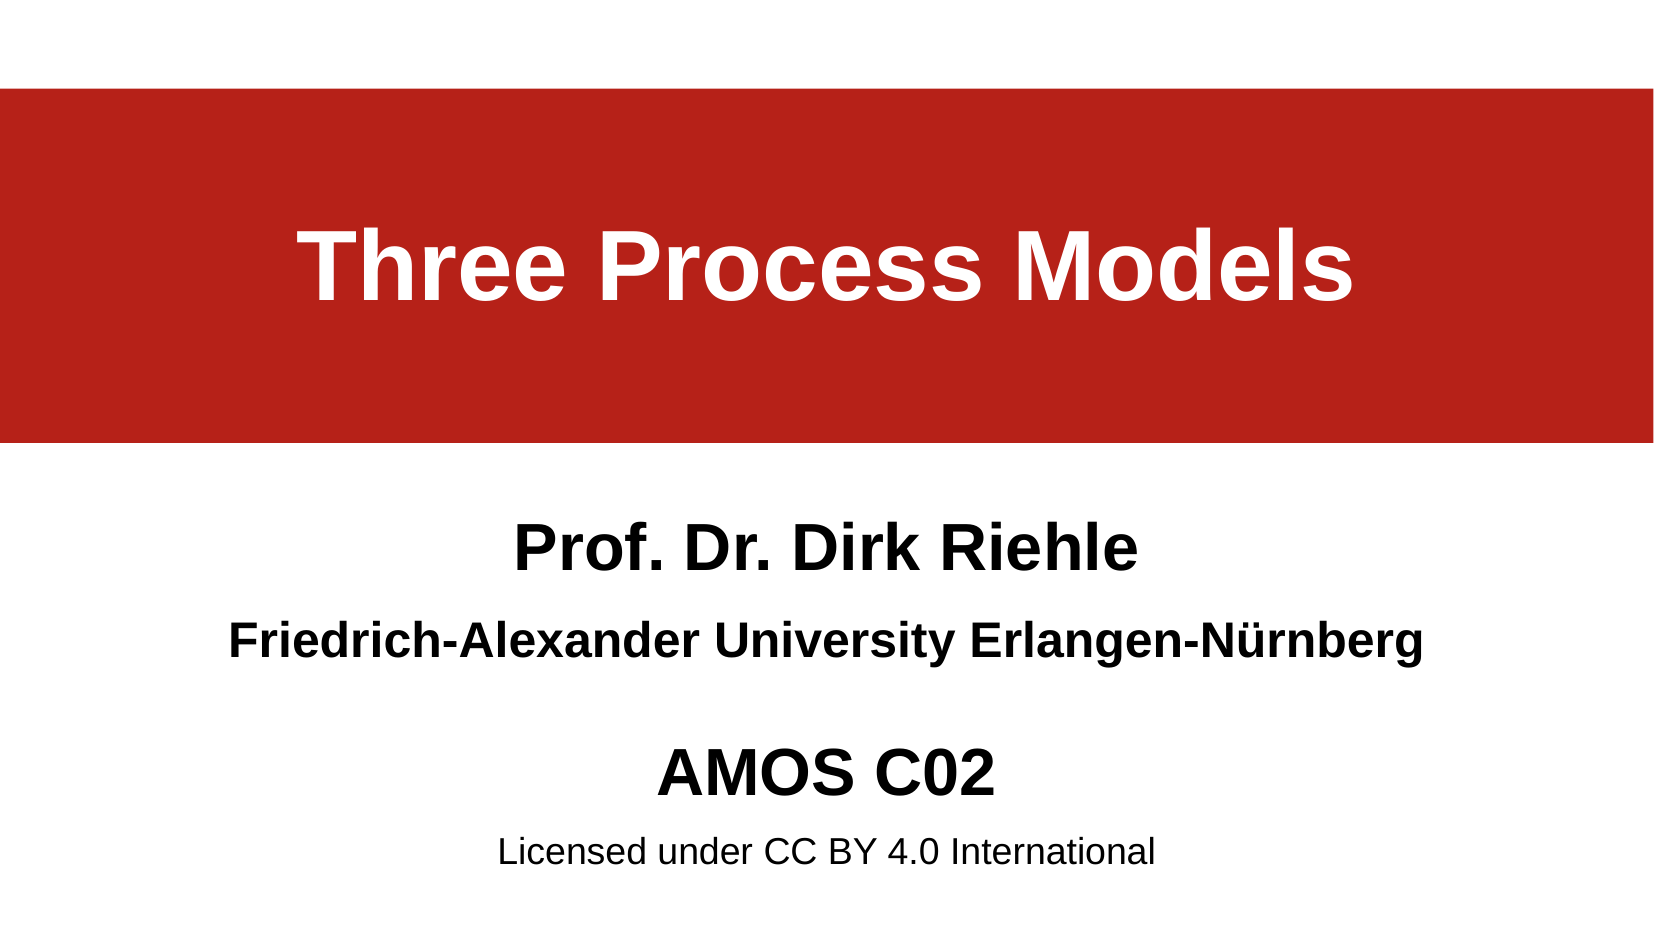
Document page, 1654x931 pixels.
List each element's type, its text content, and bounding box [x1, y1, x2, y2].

title Three Process Models [0, 88, 1654, 443]
subtitle Prof. Dr. Dirk Riehle Friedrich-Alexander University Erlangen-Nürnberg AMOS C02 Licensed under CC BY 4.0 International [29, 472, 1625, 886]
